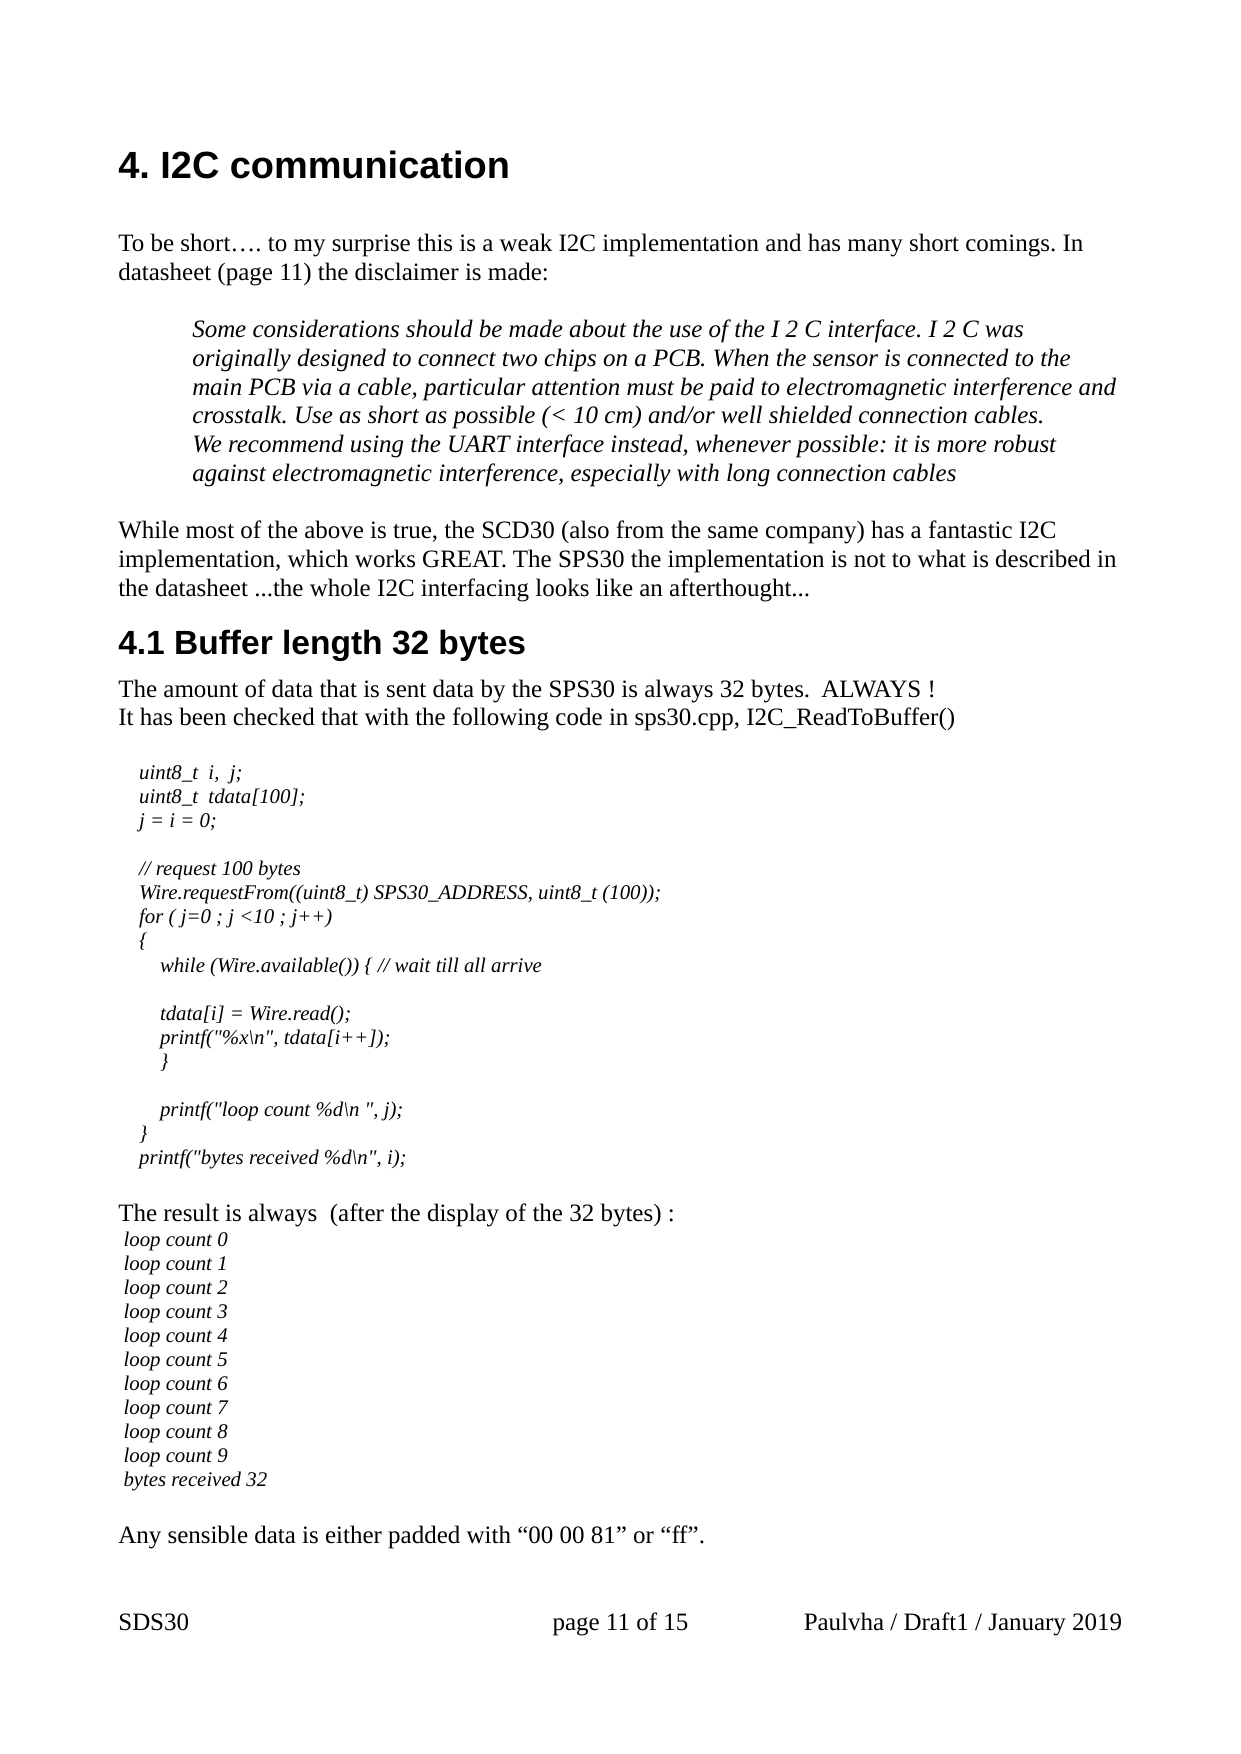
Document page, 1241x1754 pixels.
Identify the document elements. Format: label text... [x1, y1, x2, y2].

text loop count 9 [118, 1443, 1122, 1467]
text loop count 2 [118, 1275, 1122, 1299]
text while (Wire.available()) { // wait till all arrive [118, 952, 1122, 977]
text To be short…. to my surprise this is a weak I2C implementation and has many short comings. In datasheet (page 11) the disclaimer is made: [118, 228, 1122, 286]
text printf("%x\n", tdata[i++]); [118, 1025, 1122, 1049]
text loop count 3 [118, 1299, 1122, 1323]
text Any sensible data is either padded with “00 00 81” or “ff”. [118, 1520, 1122, 1549]
text tdata[i] = Wire.read(); [118, 1001, 1122, 1025]
text printf("bytes received %d\n", i); [118, 1145, 1122, 1169]
text While most of the above is true, the SCD30 (also from the same company) has a fantastic I2C implementation, which works GREAT. The SPS30 the implementation is not to what is described in the datasheet ...the whole I2C interfacing looks like an afterthought... [118, 516, 1122, 602]
subtitle 4. I2C communication [118, 143, 1122, 187]
text } [118, 1121, 1122, 1145]
text loop count 4 [118, 1323, 1122, 1347]
text bytes received 32 [118, 1467, 1122, 1491]
text We recommend using the UART interface instead, whenever possible: it is more robust against electromagnetic interference, especially with long connection cables [192, 429, 1122, 487]
text printf("loop count %d\n ", j); [118, 1097, 1122, 1121]
text // request 100 bytes [118, 856, 1122, 880]
text { [118, 928, 1122, 952]
text loop count 6 [118, 1371, 1122, 1395]
text loop count 0 [118, 1227, 1122, 1251]
text Some considerations should be made about the use of the I 2 C interface. I 2 C was originally designed to connect two chips on a PCB. When the sensor is connected to the main PCB via a cable, particular attention must be paid to electromagnetic interference and crosstalk. Use as short as possible (< 10 cm) and/or well shielded connection cables. [192, 314, 1122, 429]
text loop count 5 [118, 1347, 1122, 1371]
text loop count 1 [118, 1251, 1122, 1275]
subtitle 4.1 Buffer length 32 bytes [118, 623, 1122, 661]
text uint8_t tdata[100]; [118, 784, 1122, 808]
text j = i = 0; [118, 808, 1122, 832]
text It has been checked that with the following code in sps30.cpp, I2C_ReadToBuffer() [118, 702, 1122, 731]
text The result is always (after the display of the 32 bytes) : [118, 1198, 1122, 1227]
text for ( j=0 ; j <10 ; j++) [118, 904, 1122, 928]
text loop count 7 [118, 1395, 1122, 1419]
text The amount of data that is sent data by the SPS30 is always 32 bytes. ALWAYS ! [118, 674, 1122, 702]
text Wire.requestFrom((uint8_t) SPS30_ADDRESS, uint8_t (100)); [118, 880, 1122, 904]
text uint8_t i, j; [118, 760, 1122, 784]
text loop count 8 [118, 1419, 1122, 1443]
text } [118, 1049, 1122, 1073]
